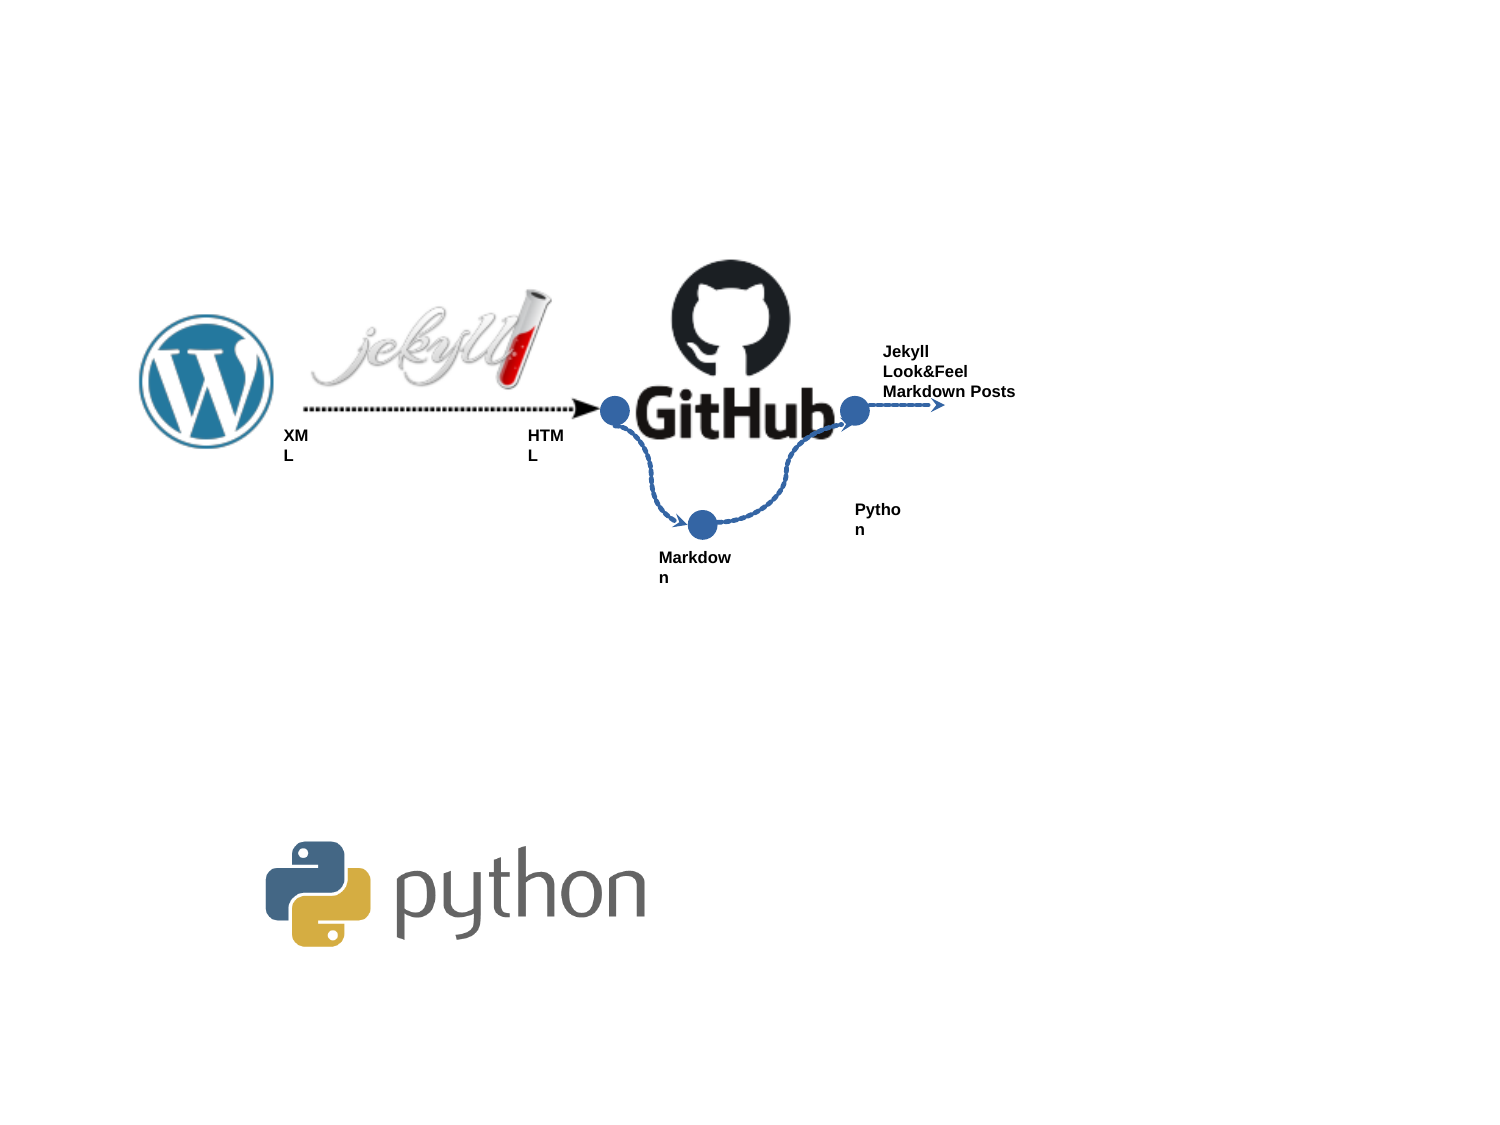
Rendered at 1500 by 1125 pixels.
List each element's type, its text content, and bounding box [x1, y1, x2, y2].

picture [255, 822, 660, 960]
text_box Python [839, 491, 927, 525]
picture [105, 199, 866, 510]
text_box [600, 395, 630, 426]
text_box Markdown [644, 539, 757, 574]
text_box [687, 510, 718, 539]
text_box XML [268, 417, 334, 451]
text_box Jekyll Look&Feel Markdown Posts [868, 333, 1035, 386]
picture [766, 422, 866, 510]
text_box HTML [513, 417, 590, 451]
text_box [840, 395, 870, 426]
